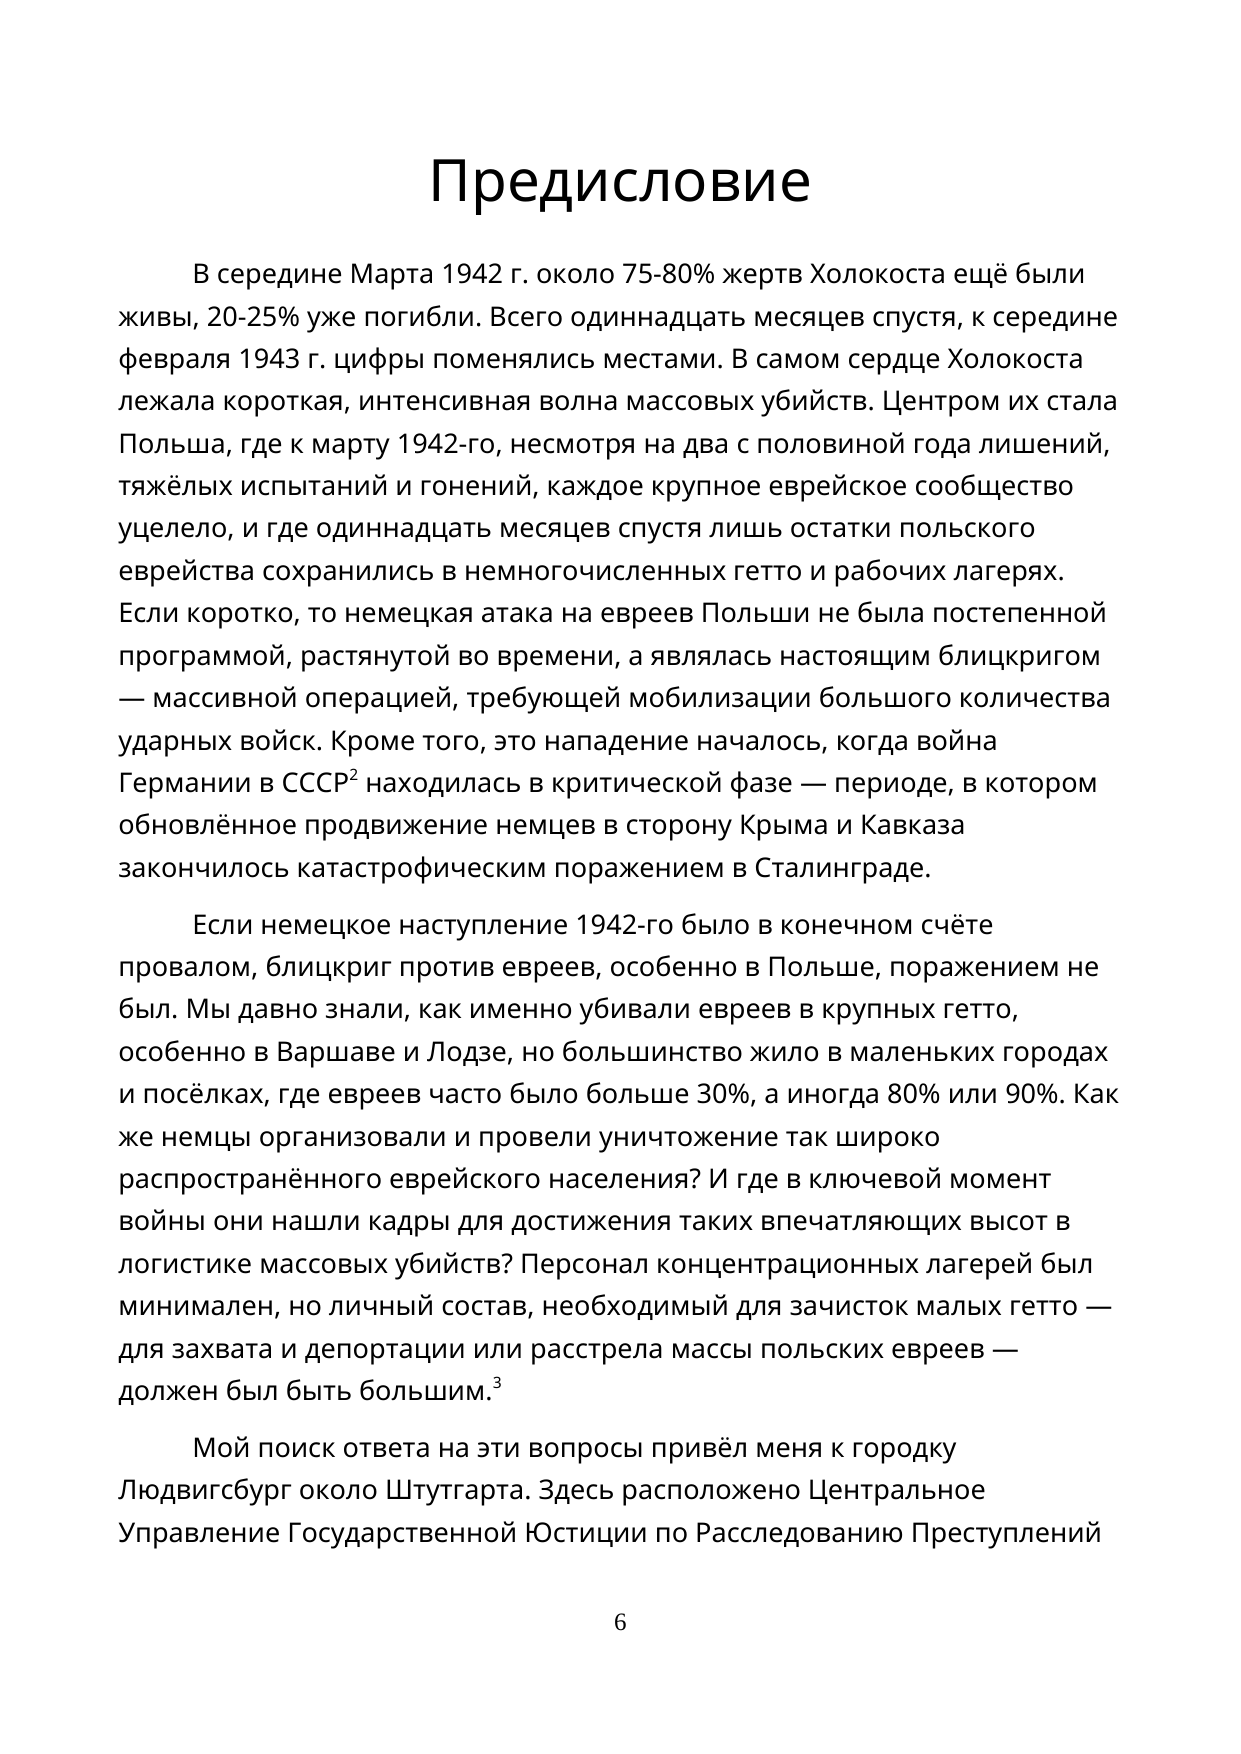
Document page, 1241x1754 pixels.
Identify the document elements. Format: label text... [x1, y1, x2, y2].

text Мой поиск ответа на эти вопросы привёл меня к городку Людвигсбург около Штутгарта. Здесь расположено Центральное Управление Государственной Юстиции по Расследованию Преступлений [118, 1428, 1122, 1550]
text В середине Марта 1942 г. около 75-80% жертв Холокоста ещё были живы, 20-25% уже погибли. Всего одиннадцать месяцев спустя, к середине февраля 1943 г. цифры поменялись местами. В самом сердце Холокоста лежала короткая, интенсивная волна массовых убийств. Центром их стала Польша, где к марту 1942-го, несмотря на два с половиной года лишений, тяжёлых испытаний и гонений, каждое крупное еврейское сообщество уцелело, и где одиннадцать месяцев спустя лишь остатки польского еврейства сохранились в немногочисленных гетто и рабочих лагерях. Если коротко, то немецкая атака на евреев Польши не была постепенной программой, растянутой во времени, а являлась настоящим блицкригом — массивной операцией, требующей мобилизации большого количества ударных войск. Кроме того, это нападение началось, когда война Германии в СССР находилась в критической фазе — периоде, в котором обновлённое продвижение немцев в сторону Крыма и Кавказа закончилось катастрофическим поражением в Сталинграде. [118, 254, 1122, 885]
text Если немецкое наступление 1942-го было в конечном счёте провалом, блицкриг против евреев, особенно в Польше, поражением не был. Мы давно знали, как именно убивали евреев в крупных гетто, особенно в Варшаве и Лодзе, но большинство жило в маленьких городах и посёлках, где евреев часто было больше 30%, а иногда 80% или 90%. Как же немцы организовали и провели уничтожение так широко распространённого еврейского населения? И где в ключевой момент войны они нашли кадры для достижения таких впечатляющих высот в логистике массовых убийств? Персонал концентрационных лагерей был минимален, но личный состав, необходимый для зачисток малых гетто — для захвата и депортации или расстрела массы польских евреев — должен был быть большим. [118, 905, 1122, 1408]
subtitle Предисловие [118, 139, 1122, 218]
